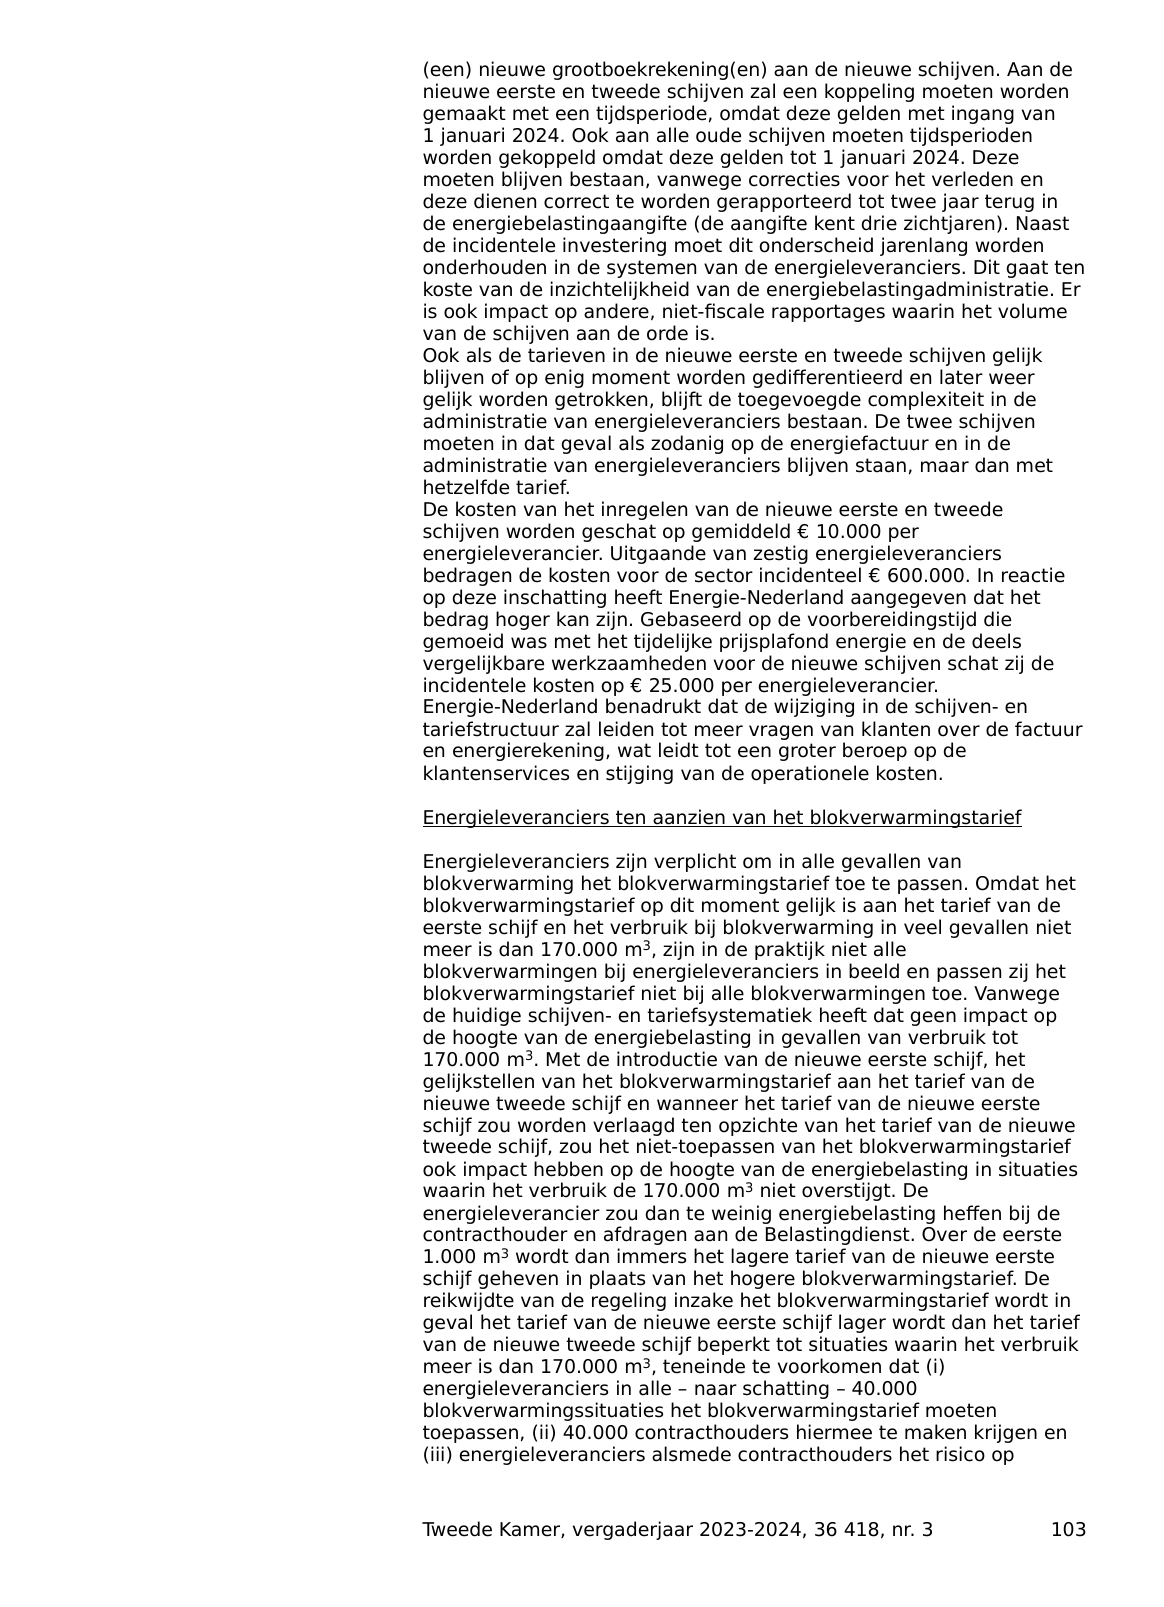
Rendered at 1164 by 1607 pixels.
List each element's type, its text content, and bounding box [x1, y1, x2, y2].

text Energieleveranciers zijn verplicht om in alle gevallen van blokverwarming het blokverwarmingstarief toe te passen. Omdat het blokverwarmingstarief op dit moment gelijk is aan het tarief van de eerste schijf en het verbruik bij blokverwarming in veel gevallen niet meer is dan 170.000 m3, zijn in de praktijk niet alle blokverwarmingen bij energieleveranciers in beeld en passen zij het blokverwarmingstarief niet bij alle blokverwarmingen toe. Vanwege de huidige schijven- en tariefsystematiek heeft dat geen impact op de hoogte van de energiebelasting in gevallen van verbruik tot 170.000 m3. Met de introductie van de nieuwe eerste schijf, het gelijkstellen van het blokverwarmingstarief aan het tarief van de nieuwe tweede schijf en wanneer het tarief van de nieuwe eerste schijf zou worden verlaagd ten opzichte van het tarief van de nieuwe tweede schijf, zou het niet-toepassen van het blokverwarmingstarief ook impact hebben op de hoogte van de energiebelasting in situaties waarin het verbruik de 170.000 m3 niet overstijgt. De energieleverancier zou dan te weinig energiebelasting heffen bij de contracthouder en afdragen aan de Belastingdienst. Over de eerste 1.000 m3 wordt dan immers het lagere tarief van de nieuwe eerste schijf geheven in plaats van het hogere blokverwarmingstarief. De reikwijdte van de regeling inzake het blokverwarmingstarief wordt in geval het tarief van de nieuwe eerste schijf lager wordt dan het tarief van de nieuwe tweede schijf beperkt tot situaties waarin het verbruik meer is dan 170.000 m3, teneinde te voorkomen dat (i) energieleveranciers in alle – naar schatting – 40.000 blokverwarmingssituaties het blokverwarmingstarief moeten toepassen, (ii) 40.000 contracthouders hiermee te maken krijgen en (iii) energieleveranciers alsmede contracthouders het risico op [422, 851, 1087, 1466]
subtitle Energieleveranciers ten aanzien van het blokverwarmingstarief [422, 807, 1087, 828]
text (een) nieuwe grootboekrekening(en) aan de nieuwe schijven. Aan de nieuwe eerste en tweede schijven zal een koppeling moeten worden gemaakt met een tijdsperiode, omdat deze gelden met ingang van 1 januari 2024. Ook aan alle oude schijven moeten tijdsperioden worden gekoppeld omdat deze gelden tot 1 januari 2024. Deze moeten blijven bestaan, vanwege correcties voor het verleden en deze dienen correct te worden gerapporteerd tot twee jaar terug in de energiebelastingaangifte (de aangifte kent drie zichtjaren). Naast de incidentele investering moet dit onderscheid jarenlang worden onderhouden in de systemen van de energieleveranciers. Dit gaat ten koste van de inzichtelijkheid van de energiebelastingadministratie. Er is ook impact op andere, niet-fiscale rapportages waarin het volume van de schijven aan de orde is. [422, 59, 1087, 345]
text Ook als de tarieven in de nieuwe eerste en tweede schijven gelijk blijven of op enig moment worden gedifferentieerd en later weer gelijk worden getrokken, blijft de toegevoegde complexiteit in de administratie van energieleveranciers bestaan. De twee schijven moeten in dat geval als zodanig op de energiefactuur en in de administratie van energieleveranciers blijven staan, maar dan met hetzelfde tarief. [422, 345, 1087, 499]
text De kosten van het inregelen van de nieuwe eerste en tweede schijven worden geschat op gemiddeld € 10.000 per energieleverancier. Uitgaande van zestig energieleveranciers bedragen de kosten voor de sector incidenteel € 600.000. In reactie op deze inschatting heeft Energie-Nederland aangegeven dat het bedrag hoger kan zijn. Gebaseerd op de voorbereidingstijd die gemoeid was met het tijdelijke prijsplafond energie en de deels vergelijkbare werkzaamheden voor de nieuwe schijven schat zij de incidentele kosten op € 25.000 per energieleverancier. [422, 499, 1087, 696]
text Energie-Nederland benadrukt dat de wijziging in de schijven- en tariefstructuur zal leiden tot meer vragen van klanten over de factuur en energierekening, wat leidt tot een groter beroep op de klantenservices en stijging van de operationele kosten. [422, 696, 1087, 784]
